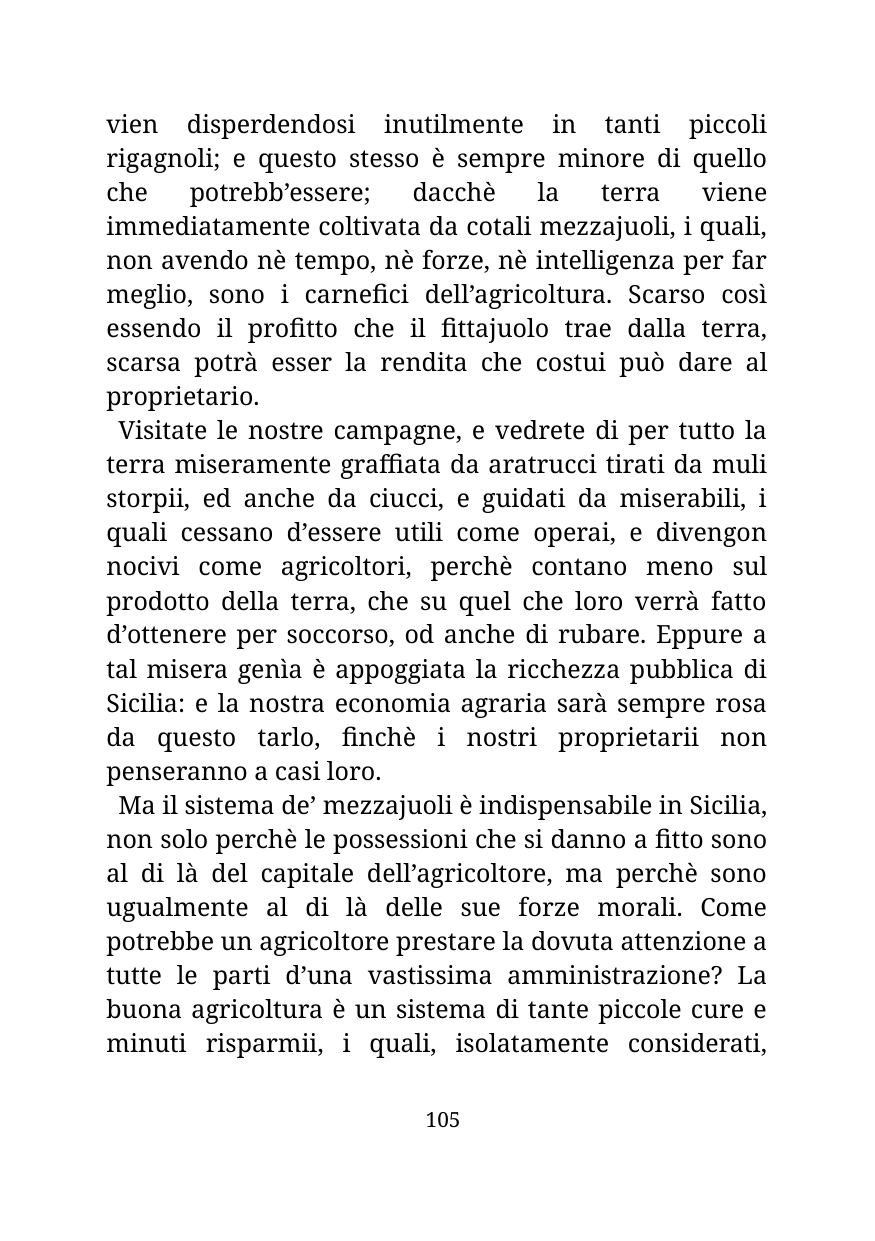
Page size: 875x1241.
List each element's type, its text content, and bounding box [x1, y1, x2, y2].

text Visitate le nostre campagne, e vedrete di per tutto la terra miseramente graffiata da aratrucci tirati da muli storpii, ed anche da ciucci, e guidati da miserabili, i quali cessano d’essere utili come operai, e divengon nocivi come agricoltori, perchè contano meno sul prodotto della terra, che su quel che loro verrà fatto d’ottenere per soccorso, od anche di rubare. Eppure a tal misera genìa è appoggiata la ricchezza pubblica di Sicilia: e la nostra economia agraria sarà sempre rosa da questo tarlo, finchè i nostri proprietarii non penseranno a casi loro. [106, 413, 768, 787]
text Ma il sistema de’ mezzajuoli è indispensabile in Sicilia, non solo perchè le possessioni che si danno a fitto sono al di là del capitale dell’agricoltore, ma perchè sono ugualmente al di là delle sue forze morali. Come potrebbe un agricoltore prestare la dovuta attenzione a tutte le parti d’una vastissima amministrazione? La buona agricoltura è un sistema di tante piccole cure e minuti risparmii, i quali, isolatamente considerati, [106, 787, 768, 1060]
text vien disperdendosi inutilmente in tanti piccoli rigagnoli; e questo stesso è sempre minore di quello che potrebb’essere; dacchè la terra viene immediatamente coltivata da cotali mezzajuoli, i quali, non avendo nè tempo, nè forze, nè intelligenza per far meglio, sono i carnefici dell’agricoltura. Scarso così essendo il profitto che il fittajuolo trae dalla terra, scarsa potrà esser la rendita che costui può dare al proprietario. [106, 106, 768, 413]
